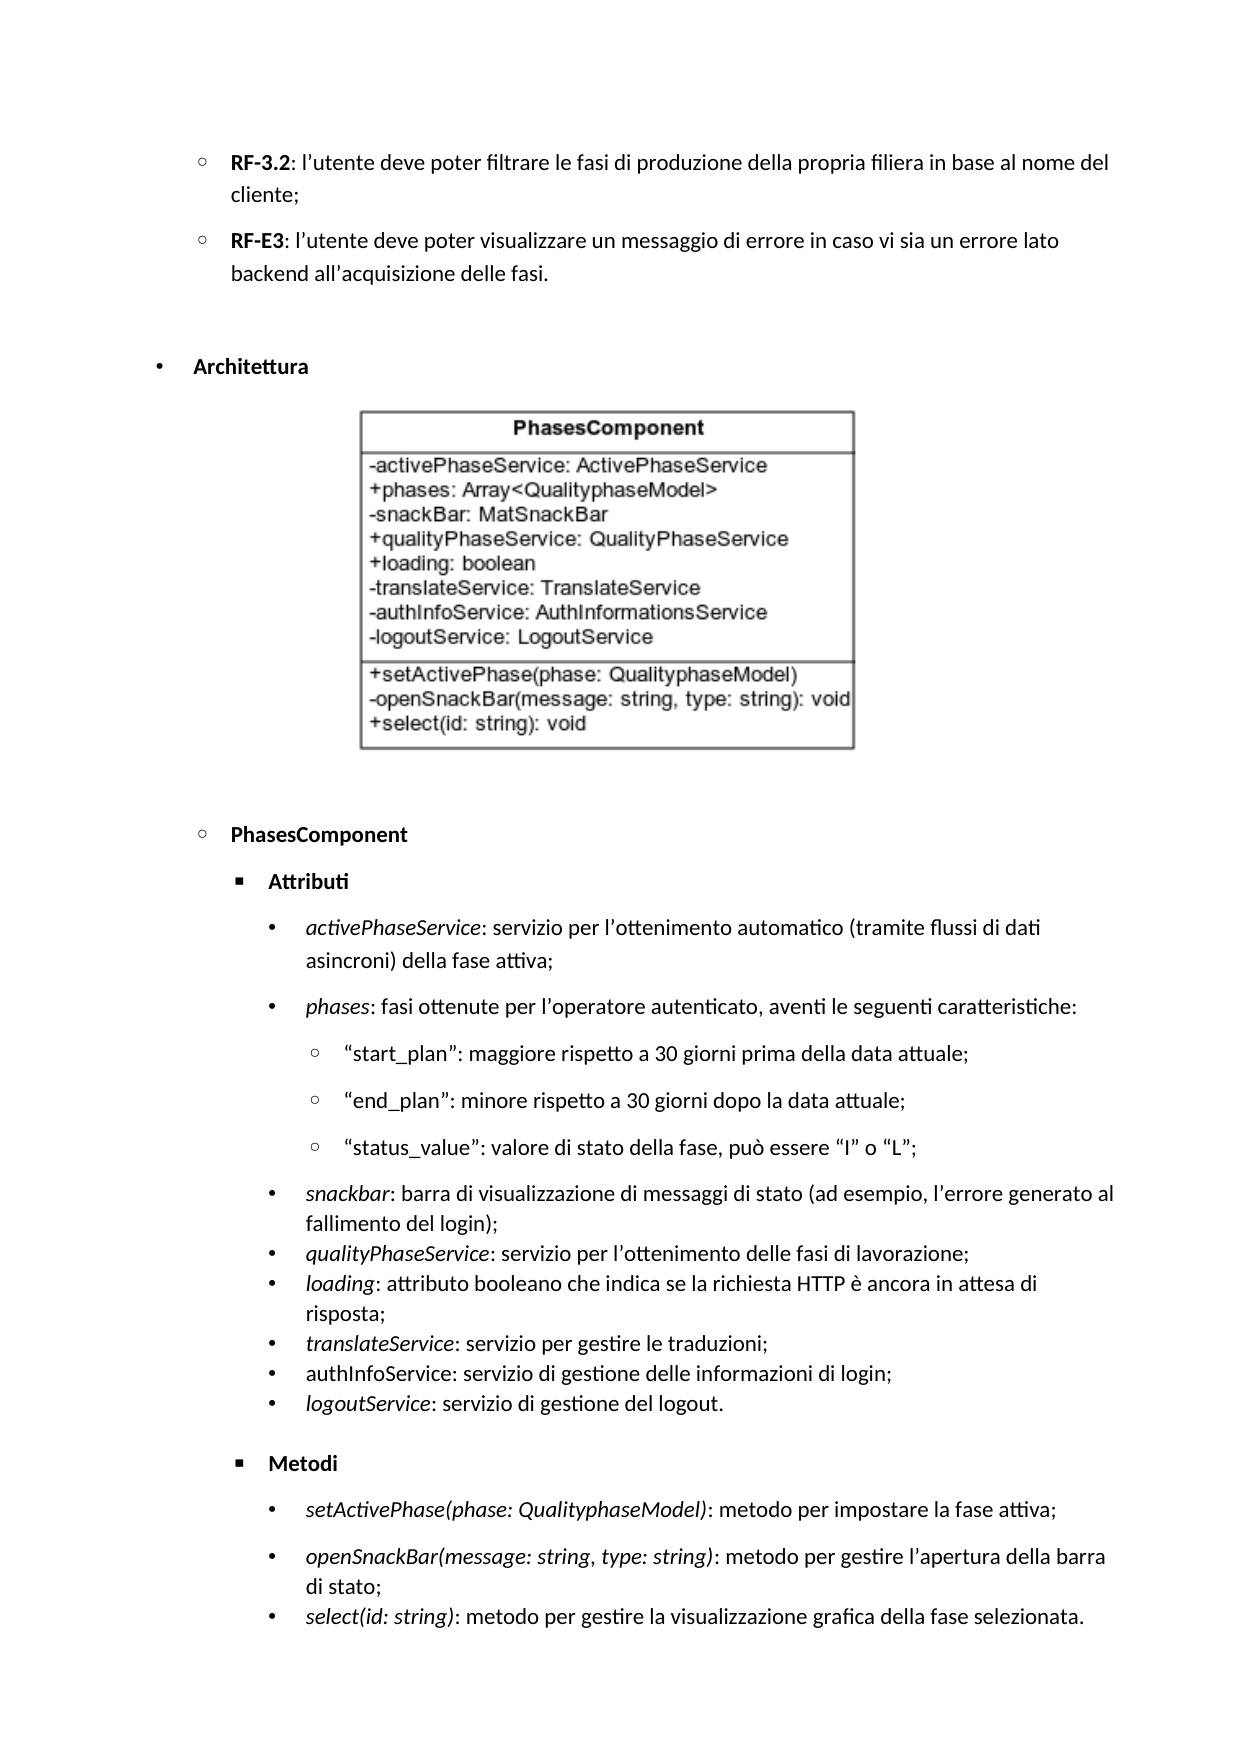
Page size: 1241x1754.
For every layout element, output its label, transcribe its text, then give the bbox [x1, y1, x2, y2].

list logoutService: servizio di gestione del logout. [268, 1389, 1122, 1417]
list translateService: servizio per gestire le traduzioni; [268, 1329, 1122, 1357]
list “status_value”: valore di stato della fase, può essere “I” o “L”; [306, 1133, 1122, 1161]
list “start_plan”: maggiore rispetto a 30 giorni prima della data attuale; [306, 1039, 1122, 1067]
list authInfoService: servizio di gestione delle informazioni di login; [268, 1359, 1122, 1387]
list qualityPhaseService: servizio per l’ottenimento delle fasi di lavorazione; [268, 1239, 1122, 1267]
list select(id: string): metodo per gestire la visualizzazione grafica della fase selezionata. [268, 1602, 1122, 1630]
list loading: attributo booleano che indica se la richiesta HTTP è ancora in attesa di risposta; [268, 1269, 1122, 1327]
list Attributi [231, 867, 1122, 895]
list openSnackBar(message: string, type: string): metodo per gestire l’apertura della barra di stato; [268, 1542, 1122, 1600]
list phases: fasi ottenute per l’operatore autenticato, aventi le seguenti caratteristiche: [268, 992, 1122, 1021]
list RF-3.2: l’utente deve poter filtrare le fasi di produzione della propria filiera in base al nome del cliente; [193, 148, 1122, 208]
list snackbar: barra di visualizzazione di messaggi di stato (ad esempio, l’errore generato al fallimento del login); [268, 1179, 1122, 1237]
list PhasesComponent [193, 820, 1122, 848]
list setActivePhase(phase: QualityphaseModel): metodo per impostare la fase attiva; [268, 1495, 1122, 1523]
list “end_plan”: minore rispetto a 30 giorni dopo la data attuale; [306, 1086, 1122, 1114]
list Metodi [231, 1449, 1122, 1477]
list RF-E3: l’utente deve poter visualizzare un messaggio di errore in caso vi sia un errore lato backend all’acquisizione delle fasi. [193, 227, 1122, 287]
picture [345, 396, 872, 765]
list activePhaseService: servizio per l’ottenimento automatico (tramite flussi di dati asincroni) della fase attiva; [268, 913, 1122, 974]
list Architettura [156, 352, 1122, 380]
